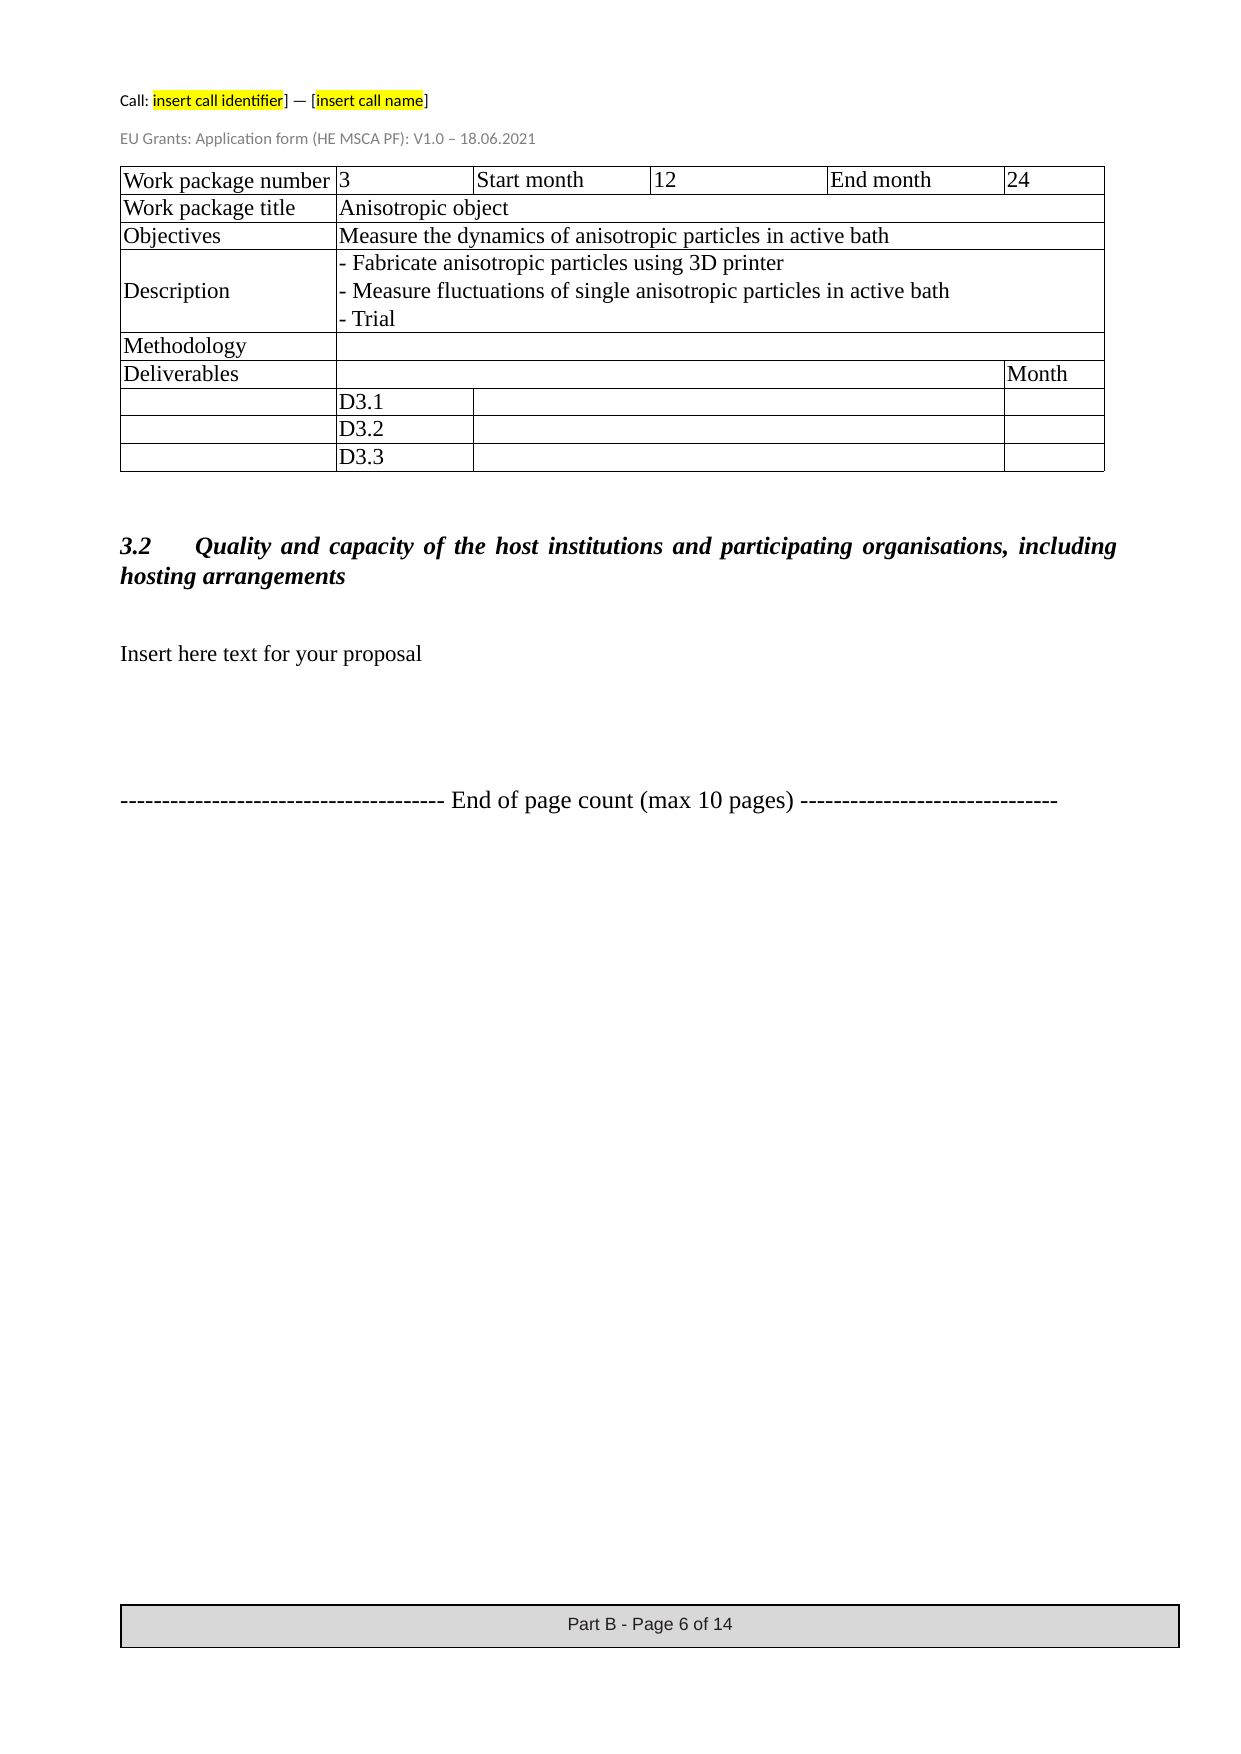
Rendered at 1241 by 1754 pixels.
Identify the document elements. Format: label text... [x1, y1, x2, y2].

table_cell [1005, 444, 1104, 471]
table_cell D3.3 [337, 444, 473, 471]
table_header 12 [651, 167, 827, 194]
table_cell [121, 416, 336, 443]
table_cell [1005, 416, 1104, 443]
table_cell D3.2 [337, 416, 473, 443]
text --------------------------------------- End of page count (max 10 pages) ------------------------------- [120, 785, 1121, 814]
table_header 3 [337, 167, 473, 194]
table_cell [337, 333, 1104, 360]
table_cell [121, 444, 336, 471]
table_cell Measure the dynamics of anisotropic particles in active bath [337, 223, 1104, 249]
table_cell Methodology [121, 333, 336, 360]
table_cell [337, 361, 1004, 388]
table_cell Month [1005, 361, 1104, 388]
table_cell [1005, 389, 1104, 415]
table_cell Description [121, 250, 336, 332]
table_cell [474, 389, 1004, 415]
table_cell D3.1 [337, 389, 473, 415]
table_cell Work package title [121, 195, 336, 222]
table_cell Anisotropic object [337, 195, 1104, 222]
table_cell [121, 389, 336, 415]
table_header Work package number [121, 167, 336, 194]
text Insert here text for your proposal [120, 640, 1121, 666]
table_cell [474, 416, 1004, 443]
table_cell Objectives [121, 223, 336, 249]
table_header End month [828, 167, 1004, 194]
text 3.2 Quality and capacity of the host institutions and participating organisations, including hosting arrangements [120, 531, 1121, 590]
table_header 24 [1005, 167, 1104, 194]
table_cell [474, 444, 1004, 471]
table_cell Deliverables [121, 361, 336, 388]
table_header Start month [474, 167, 650, 194]
table_cell - Fabricate anisotropic particles using 3D printer - Measure fluctuations of single anisotropic particles in active bath - Trial [337, 250, 1104, 332]
